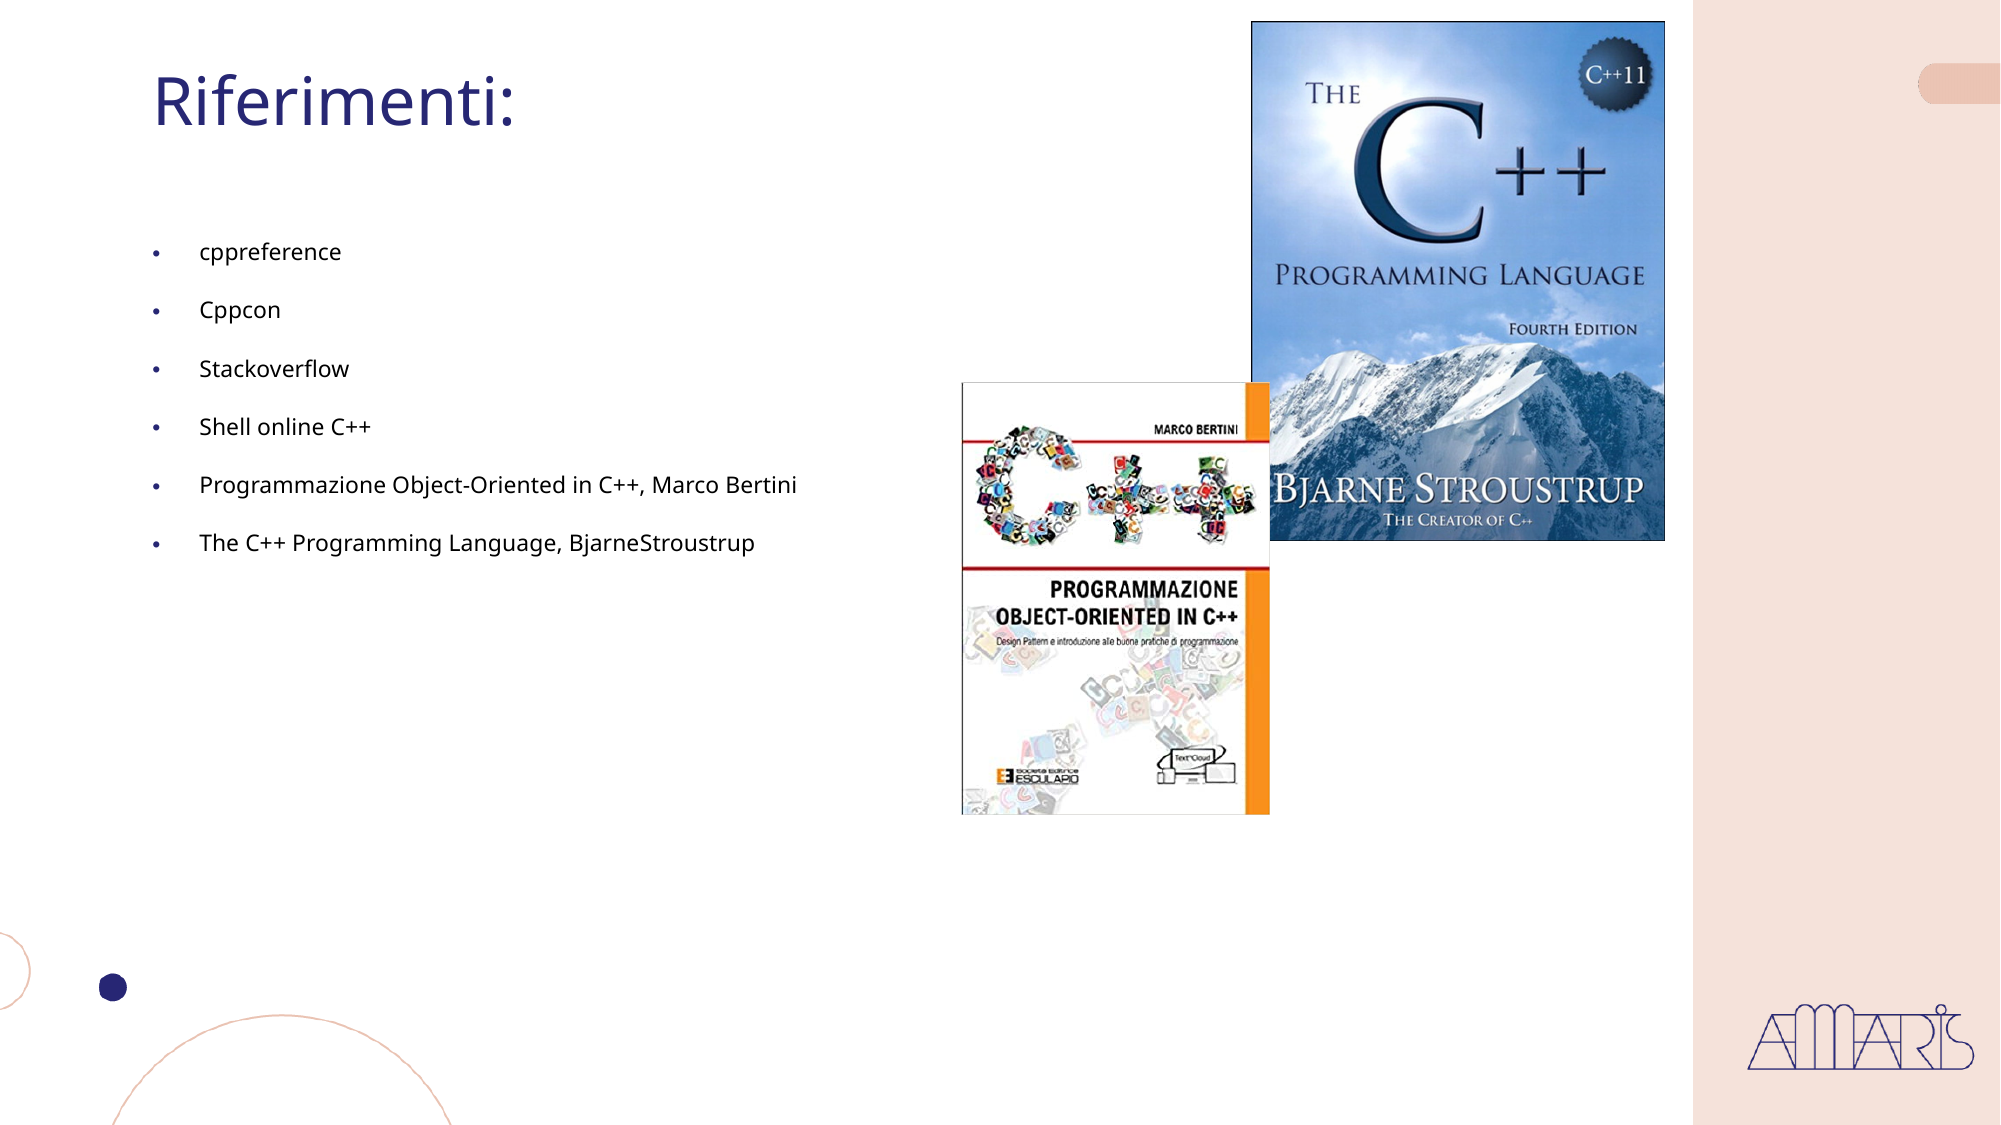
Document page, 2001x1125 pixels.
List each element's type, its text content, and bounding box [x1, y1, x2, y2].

picture [961, 21, 1665, 815]
list cppreference Cppcon Stackoverflow Shell online C++ Programmazione Object-Oriented in C++, Marco Bertini The C++ Programming Language, Bjarne Stroustrup [137, 223, 1251, 541]
title Riferimenti: [137, 59, 1251, 148]
